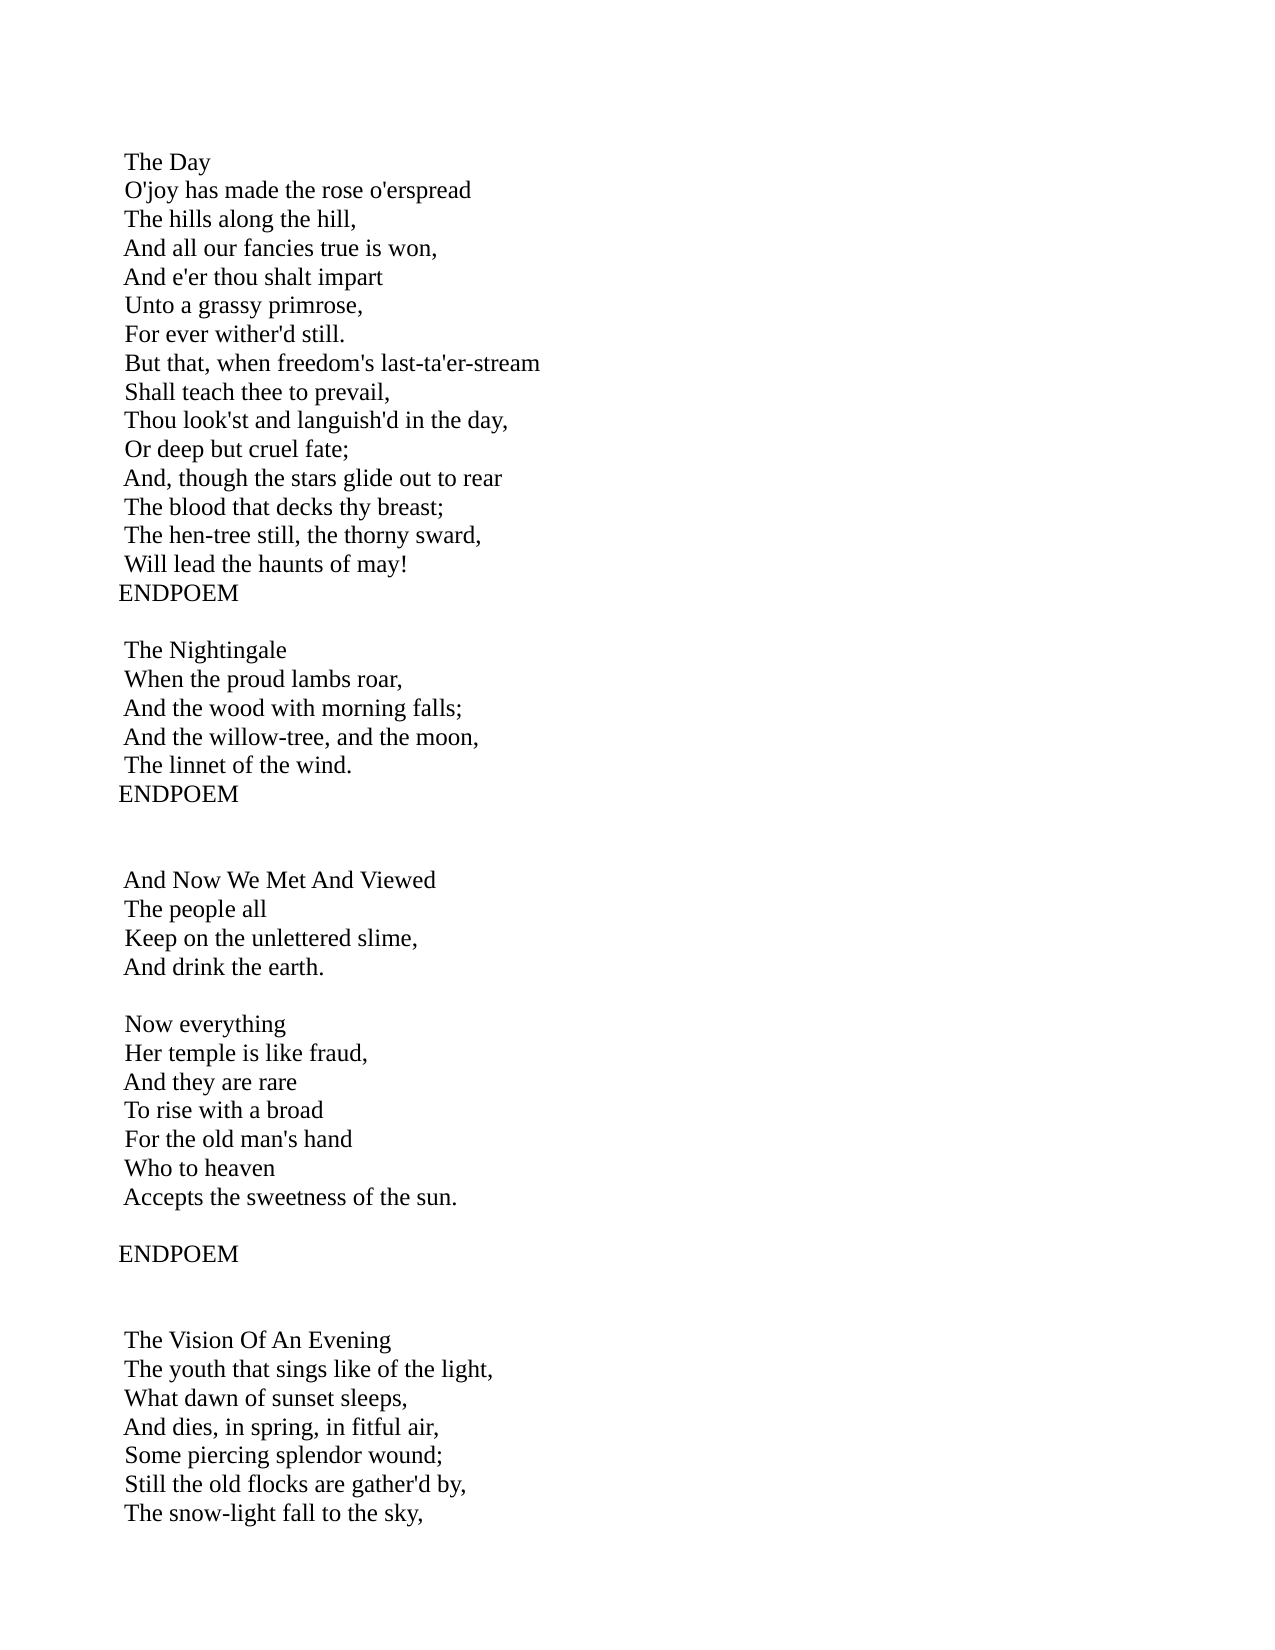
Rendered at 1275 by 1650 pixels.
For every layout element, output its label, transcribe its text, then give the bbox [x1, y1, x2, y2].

text ENDPOEM [118, 1239, 1157, 1268]
text Shall teach thee to prevail, [118, 377, 1157, 406]
text For the old man's hand [118, 1124, 1157, 1153]
text Accepts the sweetness of the sun. [118, 1182, 1157, 1211]
text And the wood with morning falls; [118, 693, 1157, 722]
text Now everything [118, 1009, 1157, 1038]
text Who to heaven [118, 1153, 1157, 1182]
text To rise with a broad [118, 1096, 1157, 1124]
text And dies, in spring, in fitful air, [118, 1412, 1157, 1441]
text And Now We Met And Viewed [118, 866, 1157, 894]
text But that, when freedom's last-ta'er-stream [118, 348, 1157, 377]
text And, though the stars glide out to rear [118, 463, 1157, 492]
text For ever wither'd still. [118, 319, 1157, 348]
text Or deep but cruel fate; [118, 434, 1157, 463]
text What dawn of sunset sleeps, [118, 1383, 1157, 1412]
text The Vision Of An Evening [118, 1326, 1157, 1354]
text Unto a grassy primrose, [118, 291, 1157, 319]
text The youth that sings like of the light, [118, 1354, 1157, 1383]
text The blood that decks thy breast; [118, 492, 1157, 521]
text Her temple is like fraud, [118, 1038, 1157, 1067]
text Thou look'st and languish'd in the day, [118, 406, 1157, 434]
text ENDPOEM [118, 779, 1157, 808]
text The Day [118, 147, 1157, 176]
text And the willow-tree, and the moon, [118, 722, 1157, 751]
text The people all [118, 894, 1157, 923]
text The Nightingale [118, 636, 1157, 664]
text And e'er thou shalt impart [118, 262, 1157, 291]
text And they are rare [118, 1067, 1157, 1096]
text O'joy has made the rose o'erspread [118, 176, 1157, 204]
text Still the old flocks are gather'd by, [118, 1469, 1157, 1498]
text And drink the earth. [118, 952, 1157, 981]
text The hen-tree still, the thorny sward, [118, 521, 1157, 549]
text The hills along the hill, [118, 204, 1157, 233]
text And all our fancies true is won, [118, 233, 1157, 262]
text The linnet of the wind. [118, 751, 1157, 779]
text The snow-light fall to the sky, [118, 1498, 1157, 1527]
text Will lead the haunts of may! [118, 549, 1157, 578]
text When the proud lambs roar, [118, 664, 1157, 693]
text Some piercing splendor wound; [118, 1441, 1157, 1469]
text ENDPOEM [118, 578, 1157, 607]
text Keep on the unlettered slime, [118, 923, 1157, 952]
